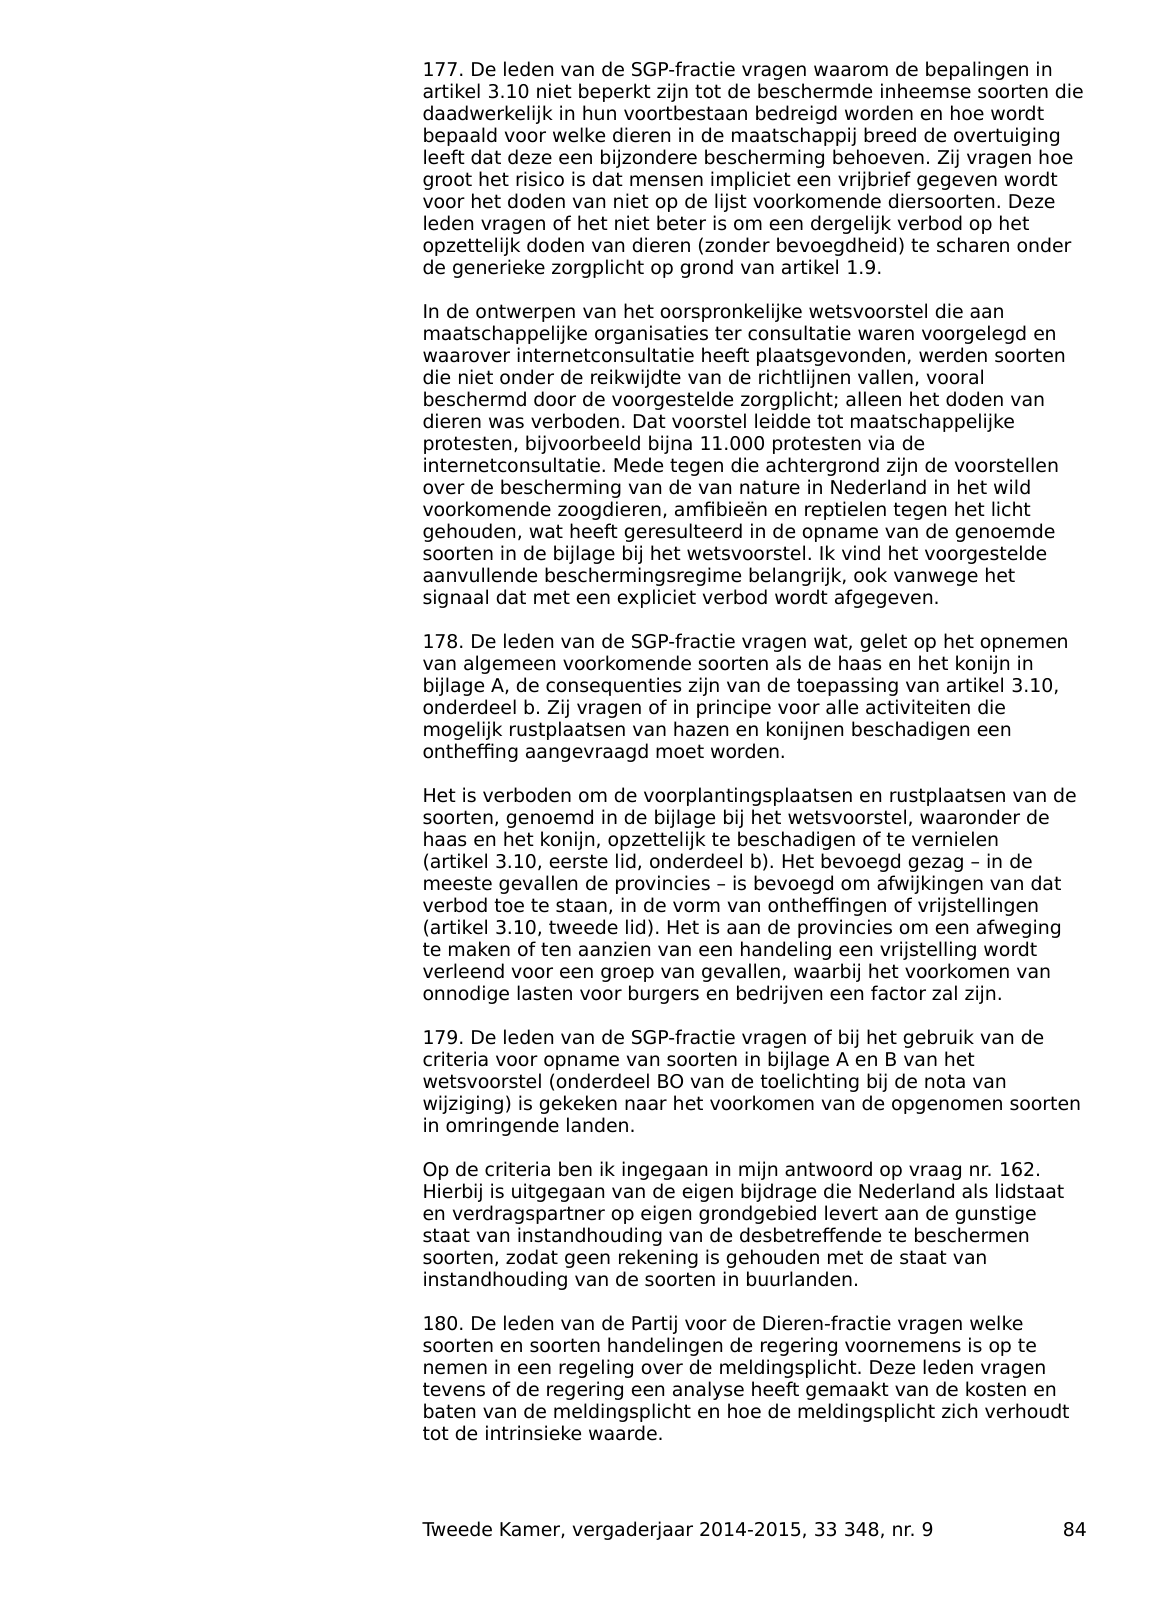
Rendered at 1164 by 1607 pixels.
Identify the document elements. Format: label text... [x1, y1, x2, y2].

text 179. De leden van de SGP-fractie vragen of bij het gebruik van de criteria voor opname van soorten in bijlage A en B van het wetsvoorstel (onderdeel BO van de toelichting bij de nota van wijziging) is gekeken naar het voorkomen van de opgenomen soorten in omringende landen. [422, 1027, 1087, 1137]
text In de ontwerpen van het oorspronkelijke wetsvoorstel die aan maatschappelijke organisaties ter consultatie waren voorgelegd en waarover internetconsultatie heeft plaatsgevonden, werden soorten die niet onder de reikwijdte van de richtlijnen vallen, vooral beschermd door de voorgestelde zorgplicht; alleen het doden van dieren was verboden. Dat voorstel leidde tot maatschappelijke protesten, bijvoorbeeld bijna 11.000 protesten via de internetconsultatie. Mede tegen die achtergrond zijn de voorstellen over de bescherming van de van nature in Nederland in het wild voorkomende zoogdieren, amfibieën en reptielen tegen het licht gehouden, wat heeft geresulteerd in de opname van de genoemde soorten in de bijlage bij het wetsvoorstel. Ik vind het voorgestelde aanvullende beschermingsregime belangrijk, ook vanwege het signaal dat met een expliciet verbod wordt afgegeven. [422, 301, 1087, 609]
text Het is verboden om de voorplantingsplaatsen en rustplaatsen van de soorten, genoemd in de bijlage bij het wetsvoorstel, waaronder de haas en het konijn, opzettelijk te beschadigen of te vernielen (artikel 3.10, eerste lid, onderdeel b). Het bevoegd gezag – in de meeste gevallen de provincies – is bevoegd om afwijkingen van dat verbod toe te staan, in de vorm van ontheffingen of vrijstellingen (artikel 3.10, tweede lid). Het is aan de provincies om een afweging te maken of ten aanzien van een handeling een vrijstelling wordt verleend voor een groep van gevallen, waarbij het voorkomen van onnodige lasten voor burgers en bedrijven een factor zal zijn. [422, 785, 1087, 1005]
text 178. De leden van de SGP-fractie vragen wat, gelet op het opnemen van algemeen voorkomende soorten als de haas en het konijn in bijlage A, de consequenties zijn van de toepassing van artikel 3.10, onderdeel b. Zij vragen of in principe voor alle activiteiten die mogelijk rustplaatsen van hazen en konijnen beschadigen een ontheffing aangevraagd moet worden. [422, 631, 1087, 763]
text 180. De leden van de Partij voor de Dieren-fractie vragen welke soorten en soorten handelingen de regering voornemens is op te nemen in een regeling over de meldingsplicht. Deze leden vragen tevens of de regering een analyse heeft gemaakt van de kosten en baten van de meldingsplicht en hoe de meldingsplicht zich verhoudt tot de intrinsieke waarde. [422, 1313, 1087, 1445]
text 177. De leden van de SGP-fractie vragen waarom de bepalingen in artikel 3.10 niet beperkt zijn tot de beschermde inheemse soorten die daadwerkelijk in hun voortbestaan bedreigd worden en hoe wordt bepaald voor welke dieren in de maatschappij breed de overtuiging leeft dat deze een bijzondere bescherming behoeven. Zij vragen hoe groot het risico is dat mensen impliciet een vrijbrief gegeven wordt voor het doden van niet op de lijst voorkomende diersoorten. Deze leden vragen of het niet beter is om een dergelijk verbod op het opzettelijk doden van dieren (zonder bevoegdheid) te scharen onder de generieke zorgplicht op grond van artikel 1.9. [422, 59, 1087, 279]
text Op de criteria ben ik ingegaan in mijn antwoord op vraag nr. 162. Hierbij is uitgegaan van de eigen bijdrage die Nederland als lidstaat en verdragspartner op eigen grondgebied levert aan de gunstige staat van instandhouding van de desbetreffende te beschermen soorten, zodat geen rekening is gehouden met de staat van instandhouding van de soorten in buurlanden. [422, 1159, 1087, 1291]
